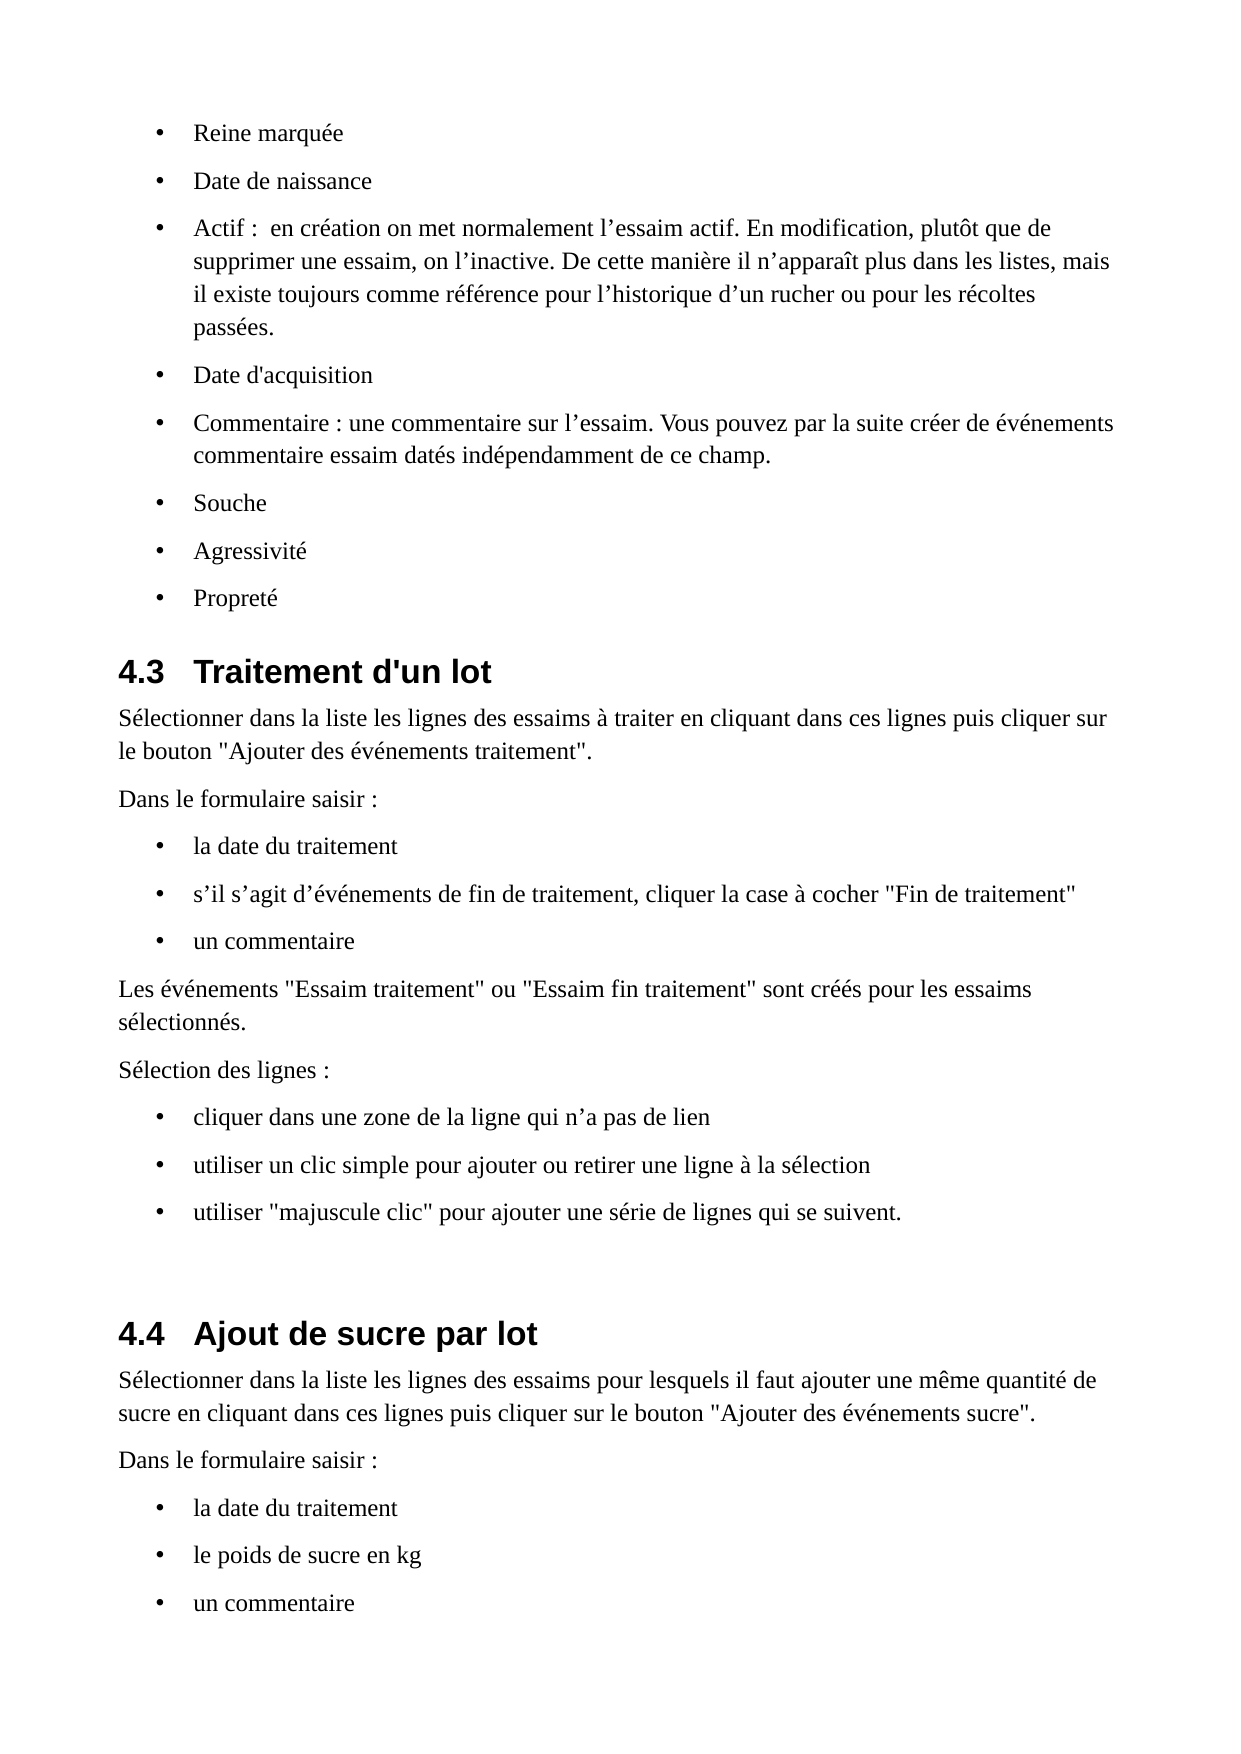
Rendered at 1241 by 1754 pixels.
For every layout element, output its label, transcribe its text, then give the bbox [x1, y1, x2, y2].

text Les événements "Essaim traitement" ou "Essaim fin traitement" sont créés pour les essaims sélectionnés. [118, 974, 1122, 1036]
list Date d'acquisition [156, 360, 1122, 389]
subtitle Ajout de sucre par lot [118, 1313, 1122, 1352]
text Dans le formulaire saisir : [118, 784, 1122, 812]
list la date du traitement [156, 1493, 1122, 1522]
list Commentaire : une commentaire sur l’essaim. Vous pouvez par la suite créer de événements commentaire essaim datés indépendamment de ce champ. [156, 408, 1122, 469]
list la date du traitement [156, 831, 1122, 860]
list Actif : en création on met normalement l’essaim actif. En modification, plutôt que de supprimer une essaim, on l’inactive. De cette manière il n’apparaît plus dans les listes, mais il existe toujours comme référence pour l’historique d’un rucher ou pour les récoltes passées. [156, 213, 1122, 341]
list un commentaire [156, 1588, 1122, 1617]
list le poids de sucre en kg [156, 1541, 1122, 1569]
list Reine marquée [156, 118, 1122, 147]
list Date de naissance [156, 166, 1122, 194]
list s’il s’agit d’événements de fin de traitement, cliquer la case à cocher "Fin de traitement" [156, 879, 1122, 908]
text Sélectionner dans la liste les lignes des essaims à traiter en cliquant dans ces lignes puis cliquer sur le bouton "Ajouter des événements traitement". [118, 703, 1122, 765]
list un commentaire [156, 926, 1122, 955]
list utiliser "majuscule clic" pour ajouter une série de lignes qui se suivent. [156, 1197, 1122, 1226]
list Propreté [156, 583, 1122, 612]
text Sélectionner dans la liste les lignes des essaims pour lesquels il faut ajouter une même quantité de sucre en cliquant dans ces lignes puis cliquer sur le bouton "Ajouter des événements sucre". [118, 1365, 1122, 1426]
list utiliser un clic simple pour ajouter ou retirer une ligne à la sélection [156, 1150, 1122, 1179]
text Sélection des lignes : [118, 1055, 1122, 1083]
text Dans le formulaire saisir : [118, 1445, 1122, 1474]
list Agressivité [156, 536, 1122, 564]
subtitle Traitement d'un lot [118, 652, 1122, 691]
list Souche [156, 488, 1122, 517]
list cliquer dans une zone de la ligne qui n’a pas de lien [156, 1102, 1122, 1131]
